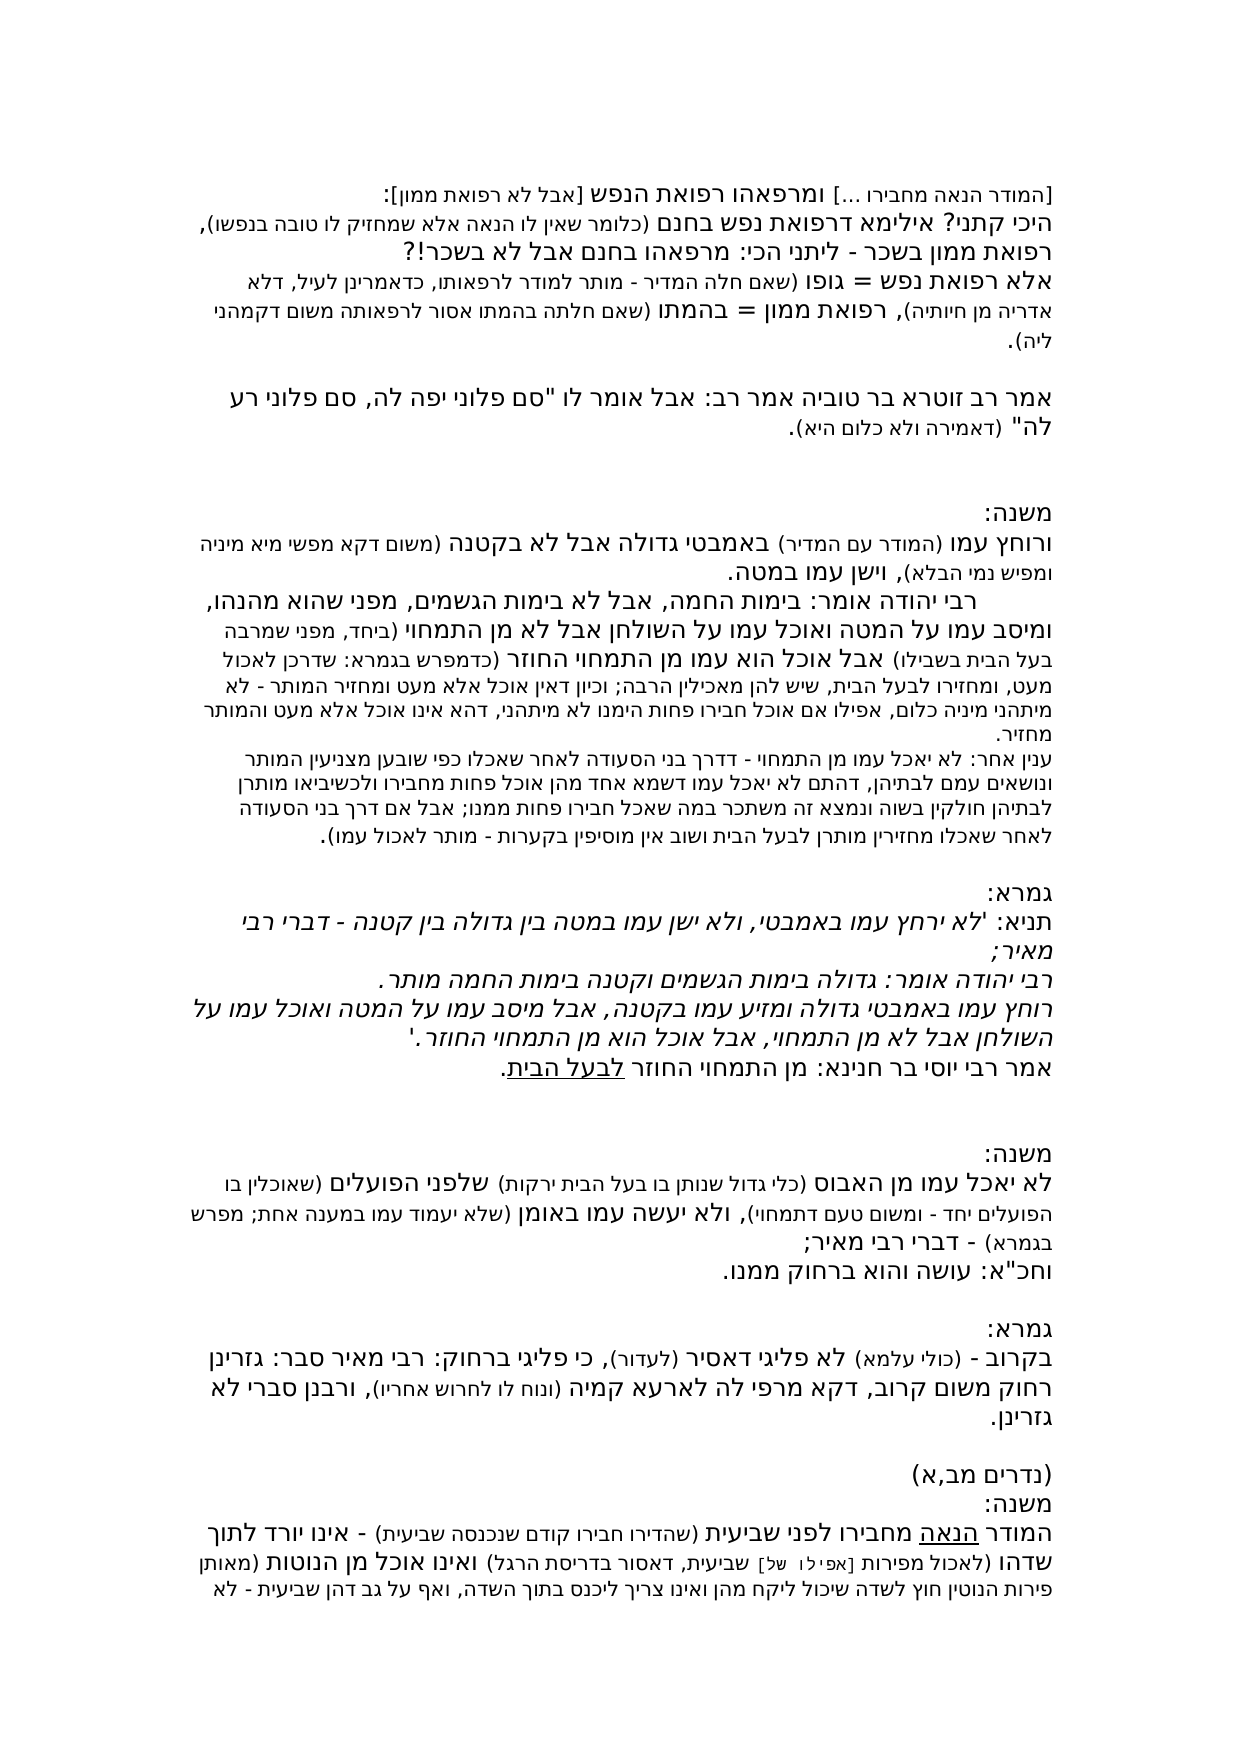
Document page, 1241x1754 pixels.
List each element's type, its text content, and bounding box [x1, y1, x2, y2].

text המודר הנאה מחבירו לפני שביעית (שהדירו חבירו קודם שנכנסה שביעית) - אינו יורד לתוך שדהו (לאכול מפירות [אפילו של] שביעית, דאסור בדריסת הרגל) ואינו אוכל מן הנוטות (מאותן פירות הנוטין חוץ לשדה שיכול ליקח מהן ואינו צריך ליכנס בתוך השדה, ואף על גב דהן שביעית - לא [187, 1518, 1053, 1601]
text אמר רב זוטרא בר טוביה אמר רב: אבל אומר לו "סם פלוני יפה לה, סם פלוני רע לה" (דאמירה ולא כלום היא). [187, 383, 1053, 441]
text אמר רבי יוסי בר חנינא: מן התמחוי החוזר לבעל הבית. [187, 1053, 1053, 1082]
text וחכ"א: עושה והוא ברחוק ממנו. [187, 1256, 1053, 1286]
text משנה: [187, 1489, 1053, 1518]
text גמרא: [187, 878, 1053, 907]
text רבי יהודה אומר: גדולה בימות הגשמים וקטנה בימות החמה מותר. [187, 965, 1053, 994]
text תניא: 'לא ירחץ עמו באמבטי, ולא ישן עמו במטה בין גדולה בין קטנה - דברי רבי מאיר; [187, 907, 1053, 965]
text רבי יהודה אומר: בימות החמה, אבל לא בימות הגשמים, מפני שהוא מהנהו, [187, 586, 978, 615]
text ומיסב עמו על המטה ואוכל עמו על השולחן אבל לא מן התמחוי (ביחד, מפני שמרבה בעל הבית בשבילו) אבל אוכל הוא עמו מן התמחוי החוזר (כדמפרש בגמרא: שדרכן לאכול מעט, ומחזירו לבעל הבית, שיש להן מאכילין הרבה; וכיון דאין אוכל אלא מעט ומחזיר המותר - לא מיתהני מיניה כלום, אפילו אם אוכל חבירו פחות הימנו לא מיתהני, דהא אינו אוכל אלא מעט והמותר מחזיר. [187, 615, 1053, 747]
text היכי קתני? אילימא דרפואת נפש בחנם (כלומר שאין לו הנאה אלא שמחזיק לו טובה בנפשו), רפואת ממון בשכר - ליתני הכי: מרפאהו בחנם אבל לא בשכר!? [187, 208, 1053, 266]
text בקרוב - (כולי עלמא) לא פליגי דאסיר (לעדור), כי פליגי ברחוק: רבי מאיר סבר: גזרינן רחוק משום קרוב, דקא מרפי לה לארעא קמיה (ונוח לו לחרוש אחריו), ורבנן סברי לא גזרינן. [187, 1343, 1053, 1431]
text [המודר הנאה מחבירו ...] ומרפאהו רפואת הנפש [אבל לא רפואת ממון]: [187, 179, 1053, 208]
text רוחץ עמו באמבטי גדולה ומזיע עמו בקטנה, אבל מיסב עמו על המטה ואוכל עמו על השולחן אבל לא מן התמחוי, אבל אוכל הוא מן התמחוי החוזר.' [187, 994, 1053, 1053]
text משנה: [187, 1139, 1053, 1169]
text (נדרים מב,א) [187, 1460, 1053, 1489]
text אלא רפואת נפש = גופו (שאם חלה המדיר - מותר למודר לרפאותו, כדאמרינן לעיל, דלא אדריה מן חיותיה), רפואת ממון = בהמתו (שאם חלתה בהמתו אסור לרפאותה משום דקמהני ליה). [187, 266, 1053, 354]
text ורוחץ עמו (המודר עם המדיר) באמבטי גדולה אבל לא בקטנה (משום דקא מפשי מיא מיניה ומפיש נמי הבלא), וישן עמו במטה. [187, 528, 1053, 586]
text גמרא: [187, 1314, 1053, 1343]
text ענין אחר: לא יאכל עמו מן התמחוי - דדרך בני הסעודה לאחר שאכלו כפי שובען מצניעין המותר ונושאים עמם לבתיהן, דהתם לא יאכל עמו דשמא אחד מהן אוכל פחות מחבירו ולכשיביאו מותרן לבתיהן חולקין בשוה ונמצא זה משתכר במה שאכל חבירו פחות ממנו; אבל אם דרך בני הסעודה לאחר שאכלו מחזירין מותרן לבעל הבית ושוב אין מוסיפין בקערות - מותר לאכול עמו). [187, 747, 1053, 849]
text לא יאכל עמו מן האבוס (כלי גדול שנותן בו בעל הבית ירקות) שלפני הפועלים (שאוכלין בו הפועלים יחד - ומשום טעם דתמחוי), ולא יעשה עמו באומן (שלא יעמוד עמו במענה אחת; מפרש בגמרא) - דברי רבי מאיר; [187, 1169, 1053, 1256]
text משנה: [187, 498, 1053, 528]
